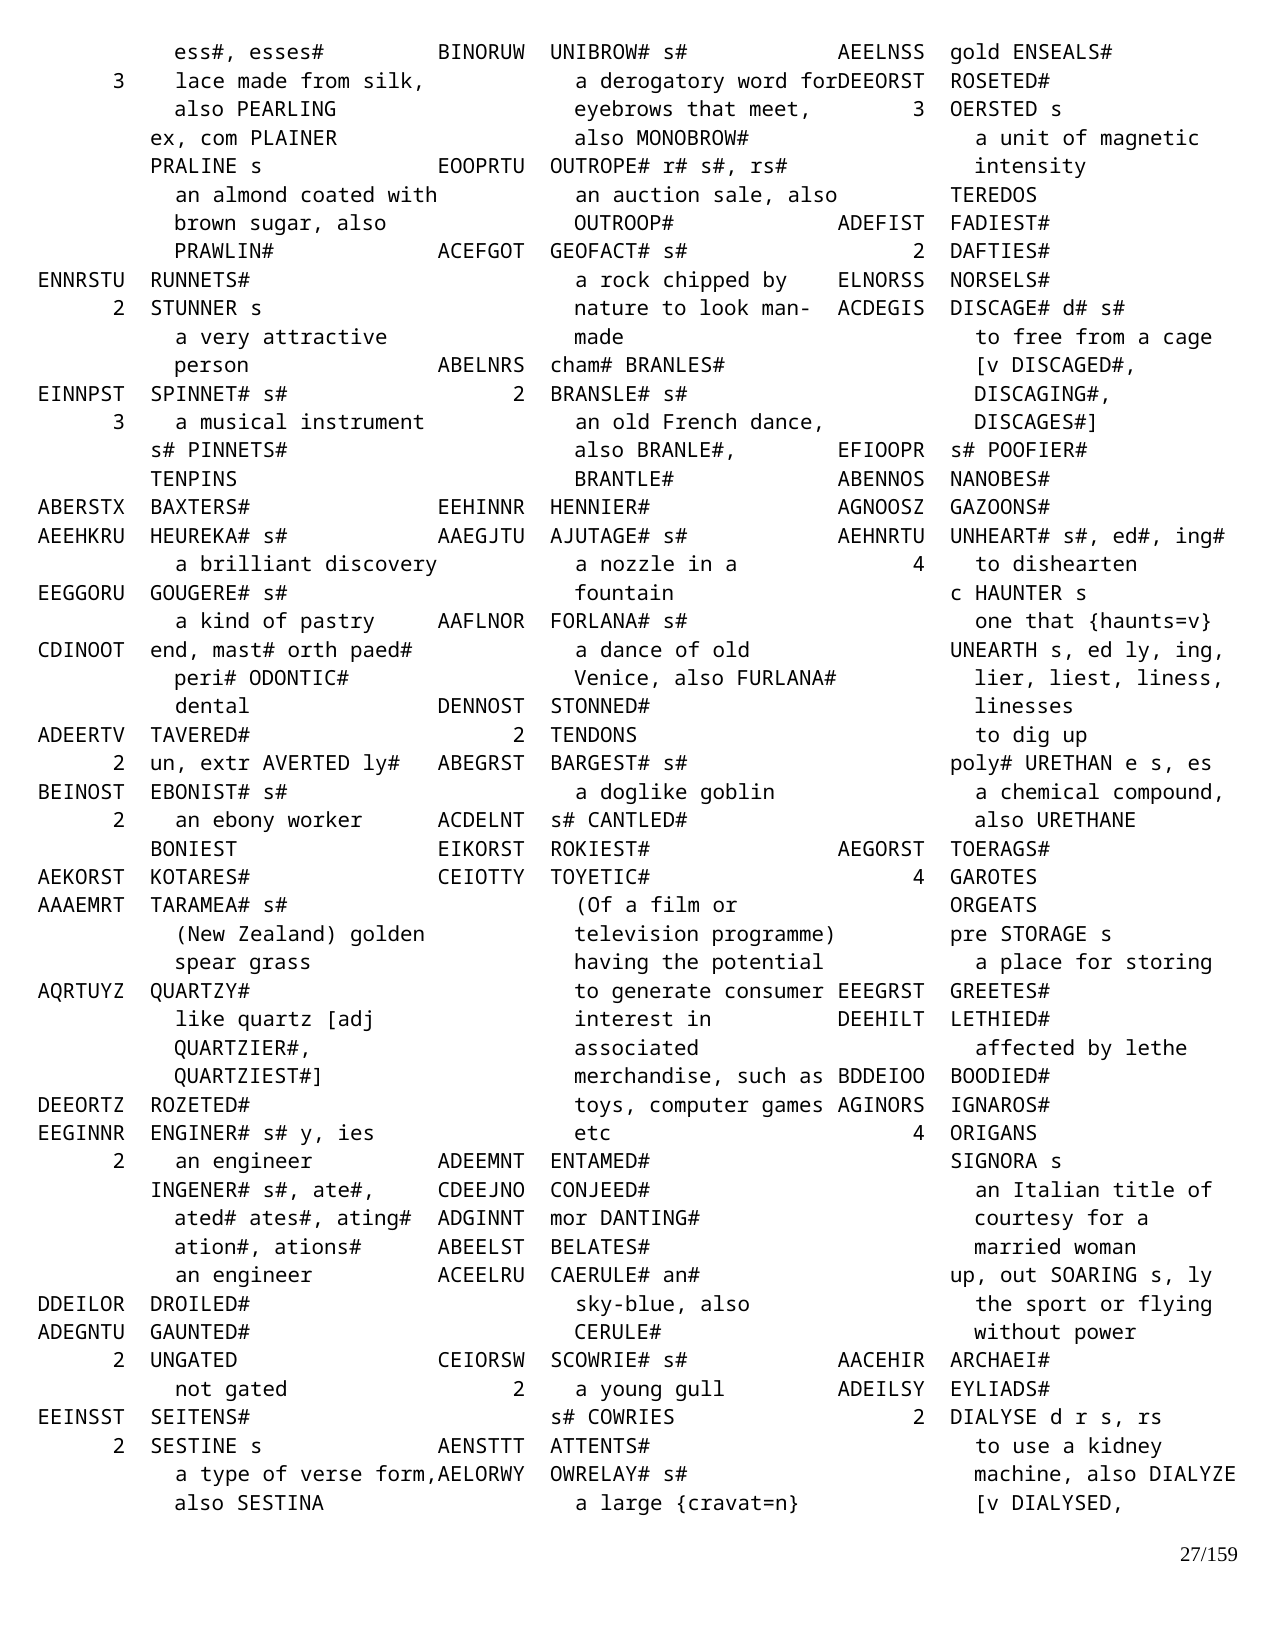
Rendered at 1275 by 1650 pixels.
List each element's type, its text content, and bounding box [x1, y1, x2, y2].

text BEINOST EBONIST# s# [37, 777, 437, 805]
text a type of verse form, also SESTINA [37, 1459, 437, 1516]
text CDEEJNO CONJEED# [437, 1175, 837, 1203]
text s# PINNETS# [37, 436, 437, 464]
text CDINOOT end, mast# orth paed# peri# ODONTIC# [37, 635, 437, 692]
text ACEELRU CAERULE# an# [437, 1260, 837, 1289]
text 2 a young gull [437, 1374, 837, 1402]
text ABEELST BELATES# [437, 1232, 837, 1260]
text ACEFGOT GEOFACT# s# [437, 237, 837, 265]
text DEEHILT LETHIED# [837, 1004, 1237, 1033]
text ABERSTX BAXTERS# [37, 492, 437, 521]
text AEHNRTU UNHEART# s#, ed#, ing# [837, 521, 1237, 549]
text s# COWRIES [437, 1402, 837, 1431]
text not gated [37, 1374, 437, 1402]
text an auction sale, also OUTROOP# [437, 180, 837, 237]
text 2 STUNNER s [37, 293, 437, 322]
text AAFLNOR FORLANA# s# [437, 606, 837, 635]
text an almond coated with brown sugar, also PRAWLIN# [37, 180, 437, 265]
text to use a kidney machine, also DIALYZE [v DIALYSED, [837, 1431, 1237, 1516]
text a dance of old Venice, also FURLANA# [437, 635, 837, 692]
text c HAUNTER s [837, 578, 1237, 606]
text 3 a musical instrument [37, 407, 437, 436]
text ADEFIST FADIEST# [837, 208, 1237, 237]
text EEEGRST GREETES# [837, 976, 1237, 1004]
text AEEHKRU HEUREKA# s# [37, 521, 437, 549]
text ACDELNT s# CANTLED# [437, 805, 837, 834]
text dental [37, 692, 437, 720]
text a unit of magnetic intensity [837, 123, 1237, 180]
text AELORWY OWRELAY# s# [437, 1459, 837, 1488]
text EEGGORU GOUGERE# s# [37, 578, 437, 606]
text BINORUW UNIBROW# s# [437, 37, 837, 66]
text ABELNRS cham# BRANLES# [437, 350, 837, 379]
text 2 un, extr AVERTED ly# [37, 748, 437, 777]
text ABENNOS NANOBES# [837, 464, 1237, 492]
text BONIEST [37, 834, 437, 862]
text poly# URETHAN e s, es [837, 748, 1237, 777]
text EEHINNR HENNIER# [437, 492, 837, 521]
text EFIOOPR s# POOFIER# [837, 436, 1237, 464]
text a kind of pastry [37, 606, 437, 635]
text an Italian title of courtesy for a married woman [837, 1175, 1237, 1260]
text TEREDOS [837, 180, 1237, 208]
text AEELNSS gold ENSEALS# [837, 37, 1237, 66]
text ELNORSS NORSELS# [837, 265, 1237, 293]
text ADEERTV TAVERED# [37, 720, 437, 748]
text a rock chipped by nature to look man-made [437, 265, 837, 350]
text ABEGRST BARGEST# s# [437, 748, 837, 777]
text (Of a film or television programme) having the potential to generate consumer interest in associated merchandise, such as toys, computer games etc [437, 891, 837, 1147]
text ADGINNT mor DANTING# [437, 1203, 837, 1232]
text like quartz [adj QUARTZIER#, QUARTZIEST#] [37, 1004, 437, 1090]
text TENPINS [37, 464, 437, 492]
text (New Zealand) golden spear grass [37, 919, 437, 976]
text a chemical compound, also URETHANE [837, 777, 1237, 834]
text INGENER# s#, ate#, ated# ates#, ating# ation#, ations# [37, 1175, 437, 1260]
text 3 OERSTED s [837, 94, 1237, 123]
text CEIORSW SCOWRIE# s# [437, 1346, 837, 1374]
text ADEEMNT ENTAMED# [437, 1147, 837, 1175]
text one that {haunts=v} [837, 606, 1237, 635]
text AEGORST TOERAGS# [837, 834, 1237, 862]
text ess#, esses# [37, 37, 437, 66]
text a place for storing [837, 947, 1237, 976]
text 2 UNGATED [37, 1346, 437, 1374]
text 2 an ebony worker [37, 805, 437, 834]
text PRALINE s [37, 151, 437, 180]
text a very attractive person [37, 322, 437, 379]
text sky-blue, also CERULE# [437, 1289, 837, 1346]
text AEKORST KOTARES# [37, 862, 437, 891]
text ENNRSTU RUNNETS# [37, 265, 437, 293]
text 4 to dishearten [837, 549, 1237, 578]
text AGINORS IGNAROS# [837, 1090, 1237, 1118]
text CEIOTTY TOYETIC# [437, 862, 837, 891]
text EOOPRTU OUTROPE# r# s#, rs# [437, 151, 837, 180]
text 4 GAROTES [837, 862, 1237, 891]
text 2 TENDONS [437, 720, 837, 748]
text 2 BRANSLE# s# [437, 379, 837, 407]
text DEEORST ROSETED# [837, 66, 1237, 94]
text to dig up [837, 720, 1237, 748]
text 2 SESTINE s [37, 1431, 437, 1459]
text a doglike goblin [437, 777, 837, 805]
text an old French dance, also BRANLE#, BRANTLE# [437, 407, 837, 492]
text a large {cravat=n} [437, 1488, 837, 1516]
text AACEHIR ARCHAEI# [837, 1346, 1237, 1374]
text a brilliant discovery [37, 549, 437, 578]
text a nozzle in a fountain [437, 549, 837, 606]
text UNEARTH s, ed ly, ing, lier, liest, liness, linesses [837, 635, 1237, 720]
text ADEGNTU GAUNTED# [37, 1317, 437, 1346]
text ADEILSY EYLIADS# [837, 1374, 1237, 1402]
text AENSTTT ATTENTS# [437, 1431, 837, 1459]
text BDDEIOO BOODIED# [837, 1061, 1237, 1090]
text ex, com PLAINER [37, 123, 437, 151]
text 2 DIALYSE d r s, rs [837, 1402, 1237, 1431]
text affected by lethe [837, 1033, 1237, 1061]
text 2 an engineer [37, 1147, 437, 1175]
text 3 lace made from silk, also PEARLING [37, 66, 437, 123]
text AGNOOSZ GAZOONS# [837, 492, 1237, 521]
text SIGNORA s [837, 1147, 1237, 1175]
text ORGEATS [837, 891, 1237, 919]
text DENNOST STONNED# [437, 692, 837, 720]
text EEINSST SEITENS# [37, 1402, 437, 1431]
text AAAEMRT TARAMEA# s# [37, 891, 437, 919]
text the sport or flying without power [837, 1289, 1237, 1346]
text EIKORST ROKIEST# [437, 834, 837, 862]
text DEEORTZ ROZETED# [37, 1090, 437, 1118]
text 4 ORIGANS [837, 1118, 1237, 1147]
text an engineer [37, 1260, 437, 1289]
text AAEGJTU AJUTAGE# s# [437, 521, 837, 549]
text to free from a cage [v DISCAGED#, DISCAGING#, DISCAGES#] [837, 322, 1237, 436]
text EEGINNR ENGINER# s# y, ies [37, 1118, 437, 1147]
text AQRTUYZ QUARTZY# [37, 976, 437, 1004]
text EINNPST SPINNET# s# [37, 379, 437, 407]
text pre STORAGE s [837, 919, 1237, 947]
text ACDEGIS DISCAGE# d# s# [837, 293, 1237, 322]
text up, out SOARING s, ly [837, 1260, 1237, 1289]
text 2 DAFTIES# [837, 237, 1237, 265]
text DDEILOR DROILED# [37, 1289, 437, 1317]
text a derogatory word for eyebrows that meet, also MONOBROW# [437, 66, 837, 151]
